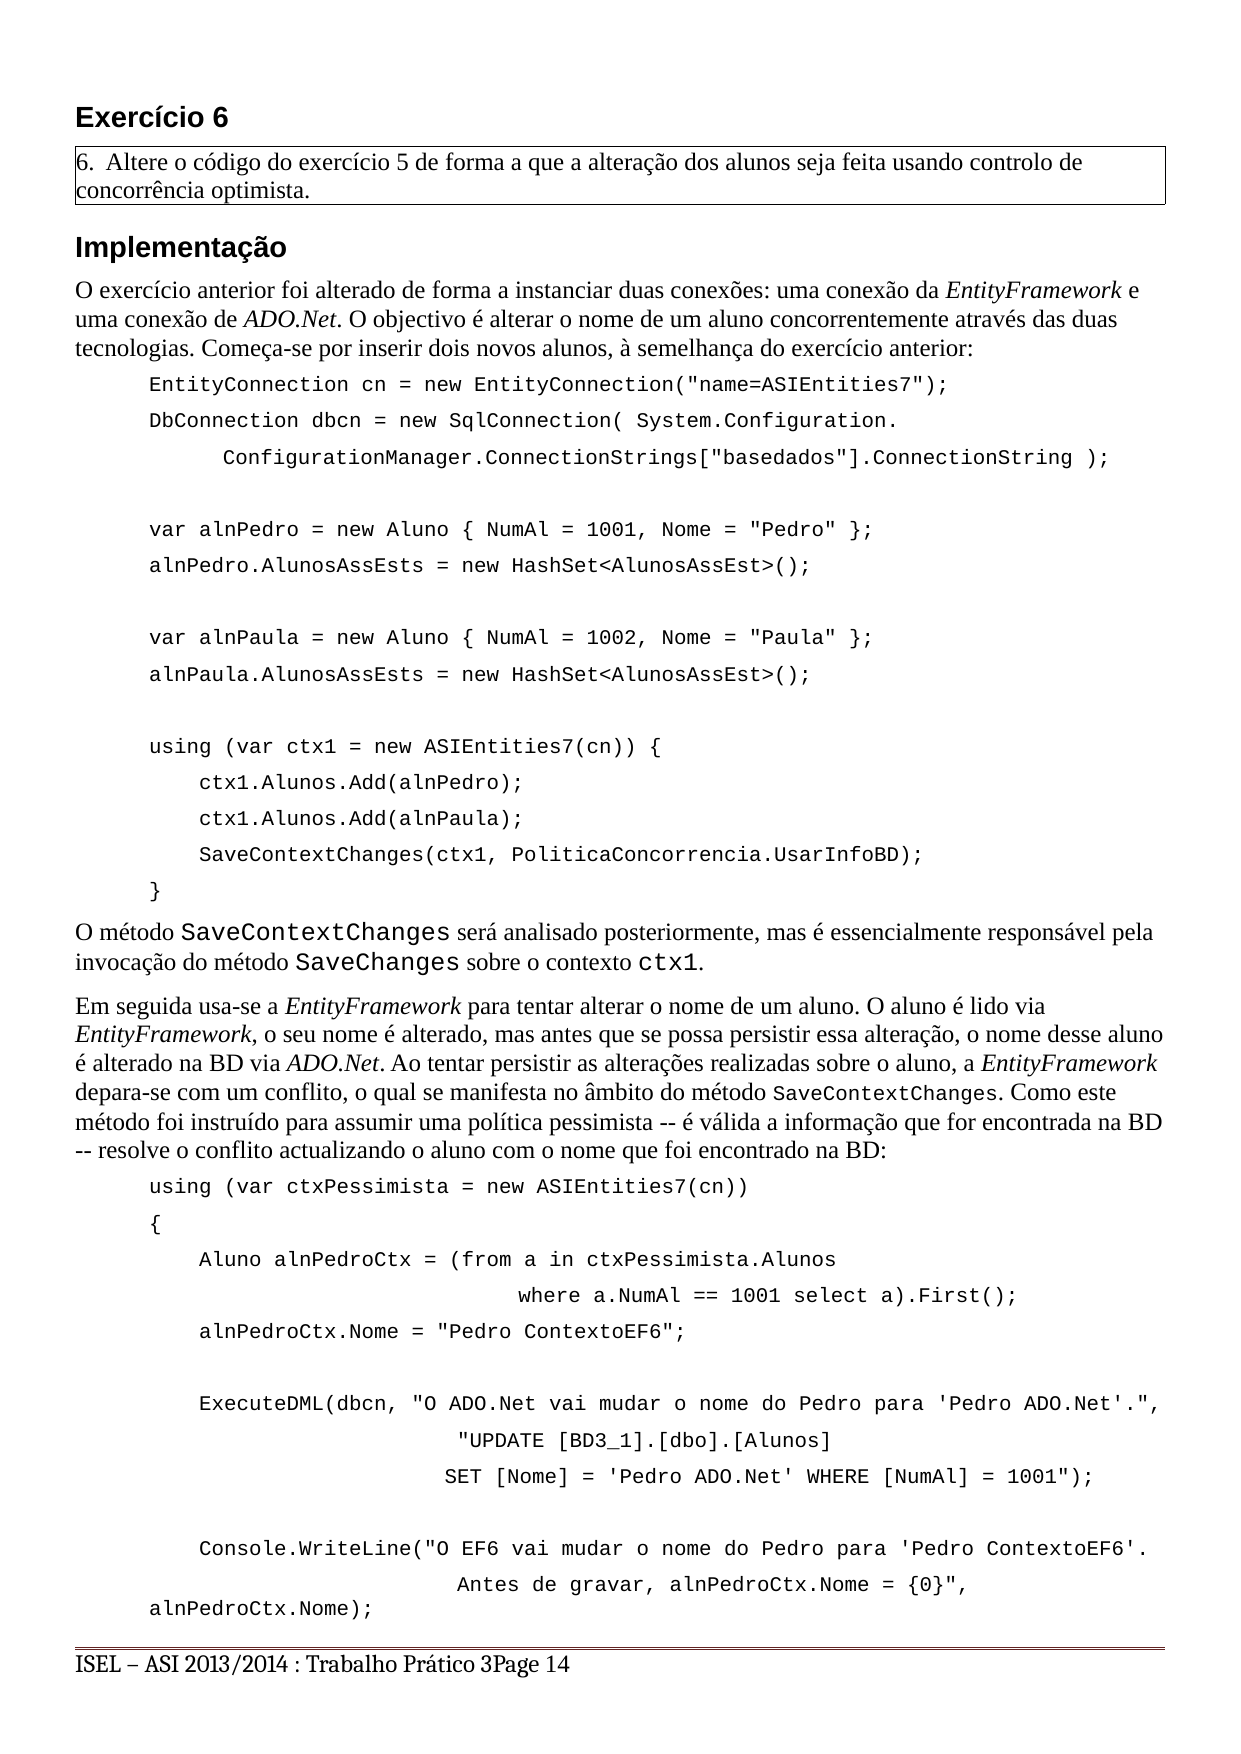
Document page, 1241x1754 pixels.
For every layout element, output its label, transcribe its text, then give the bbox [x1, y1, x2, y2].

text var alnPedro = new Aluno { NumAl = 1001, Nome = "Pedro" }; [149, 519, 1165, 543]
text "UPDATE [BD3_1].[dbo].[Alunos] [149, 1429, 1165, 1453]
text EntityConnection cn = new EntityConnection("name=ASIEntities7"); [149, 374, 1165, 398]
subtitle Exercício 6 [75, 100, 1165, 133]
text SET [Nome] = 'Pedro ADO.Net' WHERE [NumAl] = 1001"); [149, 1466, 1165, 1489]
text } [149, 880, 1165, 904]
text Aluno alnPedroCtx = (from a in ctxPessimista.Alunos [149, 1249, 1165, 1272]
text SaveContextChanges(ctx1, PoliticaConcorrencia.UsarInfoBD); [149, 844, 1165, 868]
text alnPaula.AlunosAssEsts = new HashSet<AlunosAssEst>(); [149, 663, 1165, 687]
text Antes de gravar, alnPedroCtx.Nome = {0}", alnPedroCtx.Nome); [149, 1574, 1165, 1621]
text ExecuteDML(dbcn, "O ADO.Net vai mudar o nome do Pedro para 'Pedro ADO.Net'.", [149, 1393, 1165, 1417]
subtitle Implementação [75, 229, 1165, 263]
text ctx1.Alunos.Add(alnPaula); [149, 808, 1165, 832]
text alnPedroCtx.Nome = "Pedro ContextoEF6"; [149, 1321, 1165, 1345]
text O método SaveContextChanges será analisado posteriormente, mas é essencialmente responsável pela invocação do método SaveChanges sobre o contexto ctx1. [75, 917, 1165, 978]
text where a.NumAl == 1001 select a).First(); [149, 1285, 1165, 1309]
text ctx1.Alunos.Add(alnPedro); [149, 772, 1165, 796]
text using (var ctx1 = new ASIEntities7(cn)) { [149, 736, 1165, 759]
text using (var ctxPessimista = new ASIEntities7(cn)) [149, 1177, 1165, 1200]
text ConfigurationManager.ConnectionStrings["basedados"].ConnectionString ); [149, 447, 1165, 470]
text 6. Altere o código do exercício 5 de forma a que a alteração dos alunos seja feita usando controlo de concorrência optimista. [76, 147, 1165, 204]
text alnPedro.AlunosAssEsts = new HashSet<AlunosAssEst>(); [149, 555, 1165, 579]
text DbConnection dbcn = new SqlConnection( System.Configuration. [149, 411, 1165, 434]
text Console.WriteLine("O EF6 vai mudar o nome do Pedro para 'Pedro ContextoEF6'. [149, 1538, 1165, 1562]
text Em seguida usa-se a EntityFramework para tentar alterar o nome de um aluno. O aluno é lido via EntityFramework, o seu nome é alterado, mas antes que se possa persistir essa alteração, o nome desse aluno é alterado na BD via ADO.Net. Ao tentar persistir as alterações realizadas sobre o aluno, a EntityFramework depara-se com um conflito, o qual se manifesta no âmbito do método SaveContextChanges. Como este método foi instruído para assumir uma política pessimista -- é válida a informação que for encontrada na BD -- resolve o conflito actualizando o aluno com o nome que foi encontrado na BD: [75, 991, 1165, 1164]
text O exercício anterior foi alterado de forma a instanciar duas conexões: uma conexão da EntityFramework e uma conexão de ADO.Net. O objectivo é alterar o nome de um aluno concorrentemente através das duas tecnologias. Começa-se por inserir dois novos alunos, à semelhança do exercício anterior: [75, 276, 1165, 362]
text var alnPaula = new Aluno { NumAl = 1002, Nome = "Paula" }; [149, 627, 1165, 651]
text { [149, 1213, 1165, 1236]
